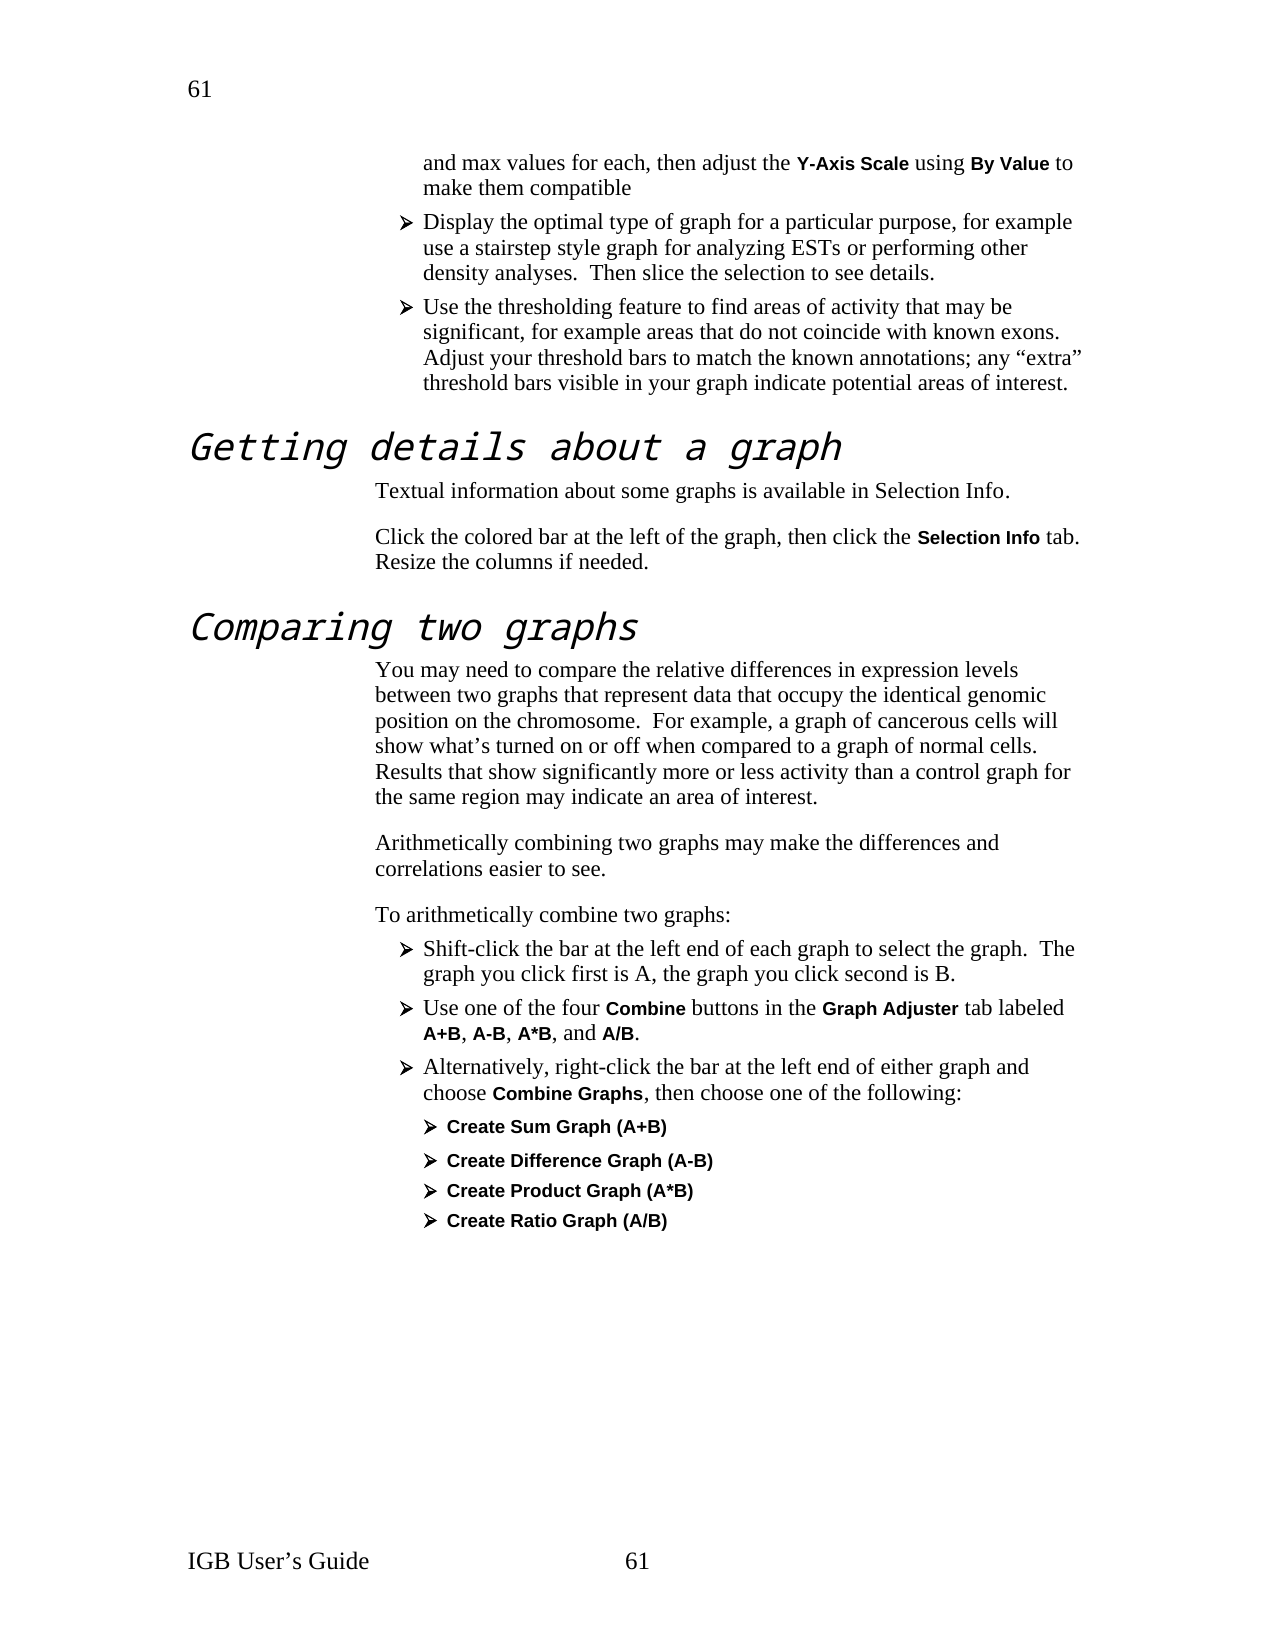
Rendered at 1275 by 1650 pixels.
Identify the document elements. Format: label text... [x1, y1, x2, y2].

text You may need to compare the relative differences in expression levels between two graphs that represent data that occupy the identical genomic position on the chromosome. For example, a graph of cancerous cells will show what’s turned on or off when compared to a graph of normal cells. Results that show significantly more or less activity than a control graph for the same region may indicate an area of interest. [375, 657, 1087, 809]
list Create Product Graph (A*B) [423, 1181, 1087, 1202]
text Arithmetically combining two graphs may make the differences and correlations easier to see. [375, 830, 1087, 881]
list Create Sum Graph (A+B) [423, 1113, 1087, 1139]
list Use the thresholding feature to find areas of activity that may be significant, for example areas that do not coincide with known exons. Adjust your threshold bars to match the known annotations; any “extra” threshold bars visible in your graph indicate potential areas of interest. [399, 294, 1087, 395]
subtitle Comparing two graphs [187, 600, 1087, 651]
list Use one of the four Combine buttons in the Graph Adjuster tab labeled A+B, A-B, A*B, and A/B. [399, 995, 1087, 1046]
list and max values for each, then adjust the Y-Axis Scale using By Value to make them compatible [399, 150, 1087, 201]
list Display the optimal type of graph for a particular purpose, for example use a stairstep style graph for analyzing ESTs or performing other density analyses. Then slice the selection to see details. [399, 209, 1087, 285]
text To arithmetically combine two graphs: [375, 902, 1087, 927]
list Shift-click the bar at the left end of each graph to select the graph. The graph you click first is A, the graph you click second is B. [399, 936, 1087, 987]
text Textual information about some graphs is available in Selection Info. [375, 478, 1087, 503]
list Alternatively, right-click the bar at the left end of either graph and choose Combine Graphs, then choose one of the following: [399, 1054, 1087, 1105]
list Create Ratio Graph (A/B) [423, 1210, 1087, 1231]
subtitle Getting details about a graph [187, 420, 1087, 471]
text Click the colored bar at the left of the graph, then click the Selection Info tab. Resize the columns if needed. [375, 524, 1087, 575]
list Create Difference Graph (A-B) [423, 1147, 1087, 1172]
